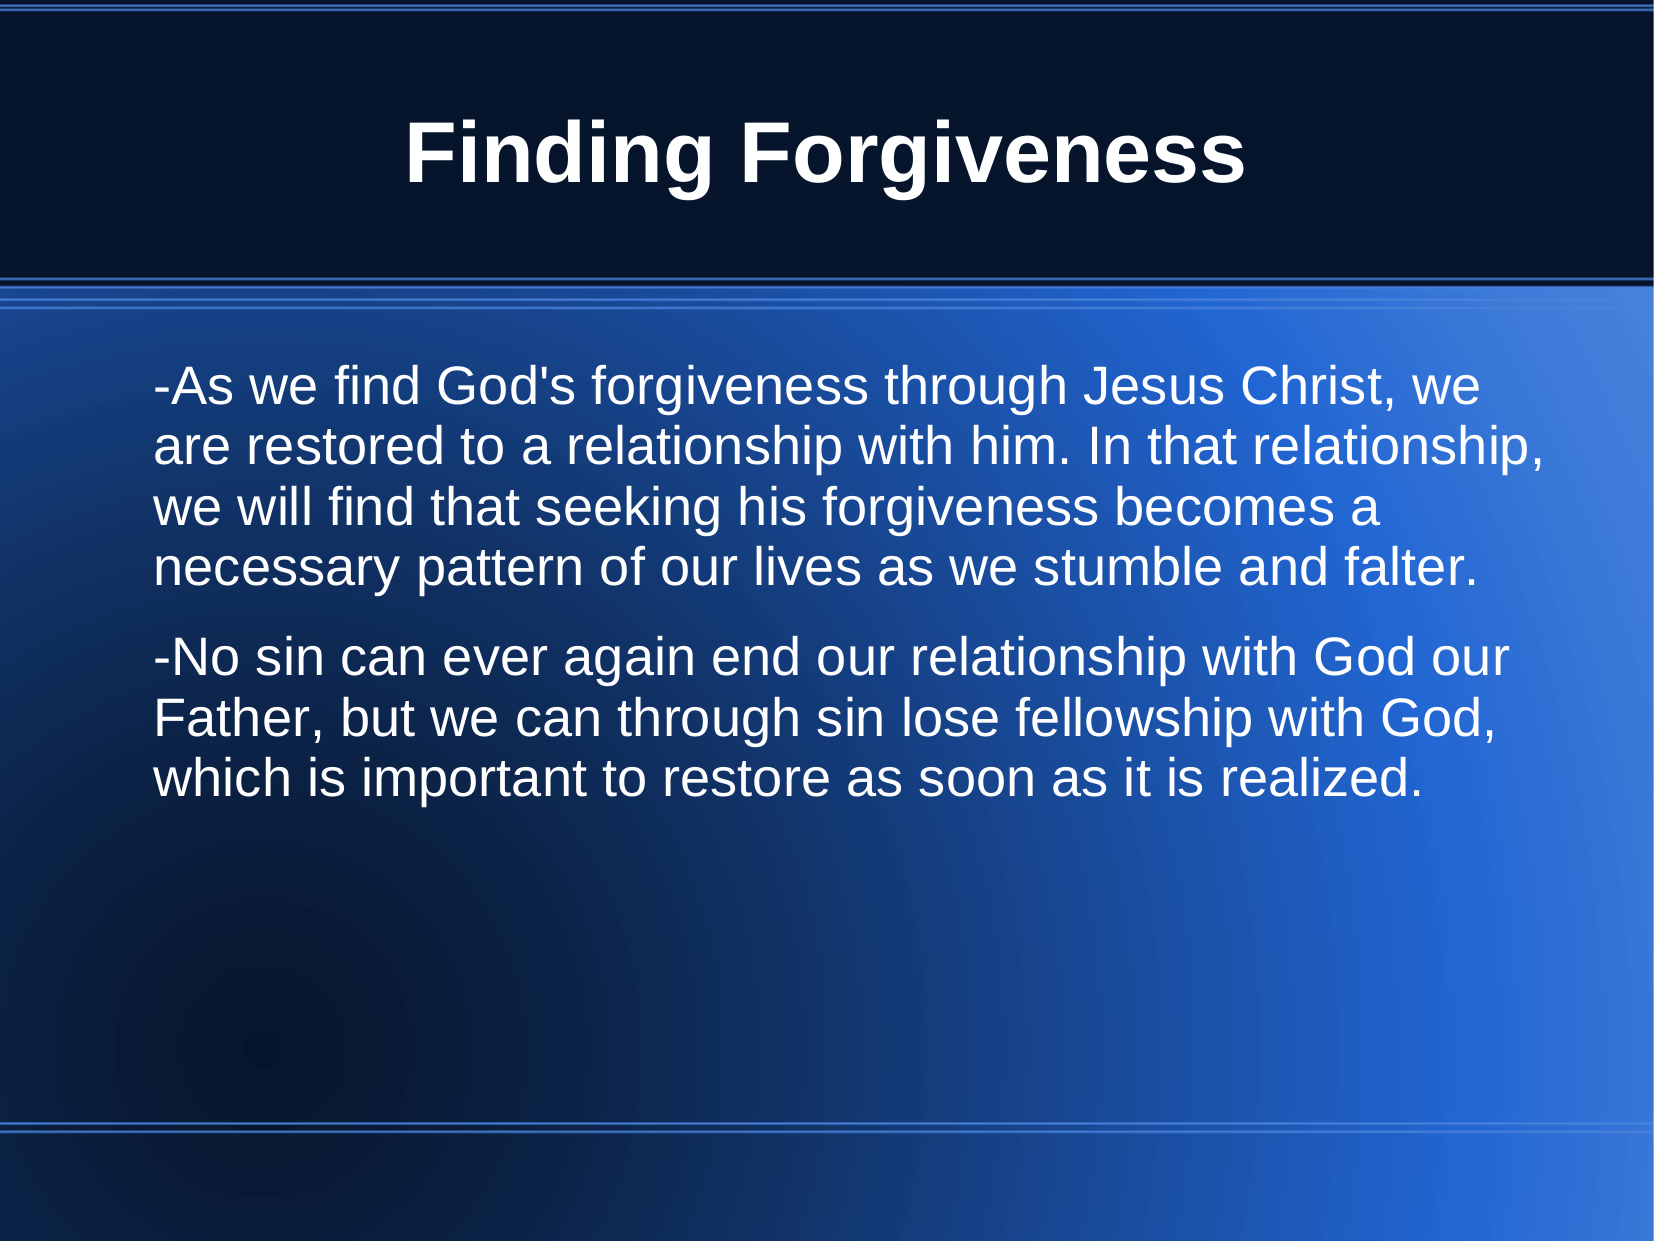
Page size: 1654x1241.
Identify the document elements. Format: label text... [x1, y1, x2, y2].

list -As we find God's forgiveness through Jesus Christ, we are restored to a relationship with him. In that relationship, we will find that seeking his forgiveness becomes a necessary pattern of our lives as we stumble and falter. -No sin can ever again end our relationship with God our Father, but we can through sin lose fellowship with God, which is important to restore as soon as it is realized. [82, 355, 1571, 1058]
picture [0, 0, 1654, 1241]
title Finding Forgiveness [82, 49, 1571, 257]
